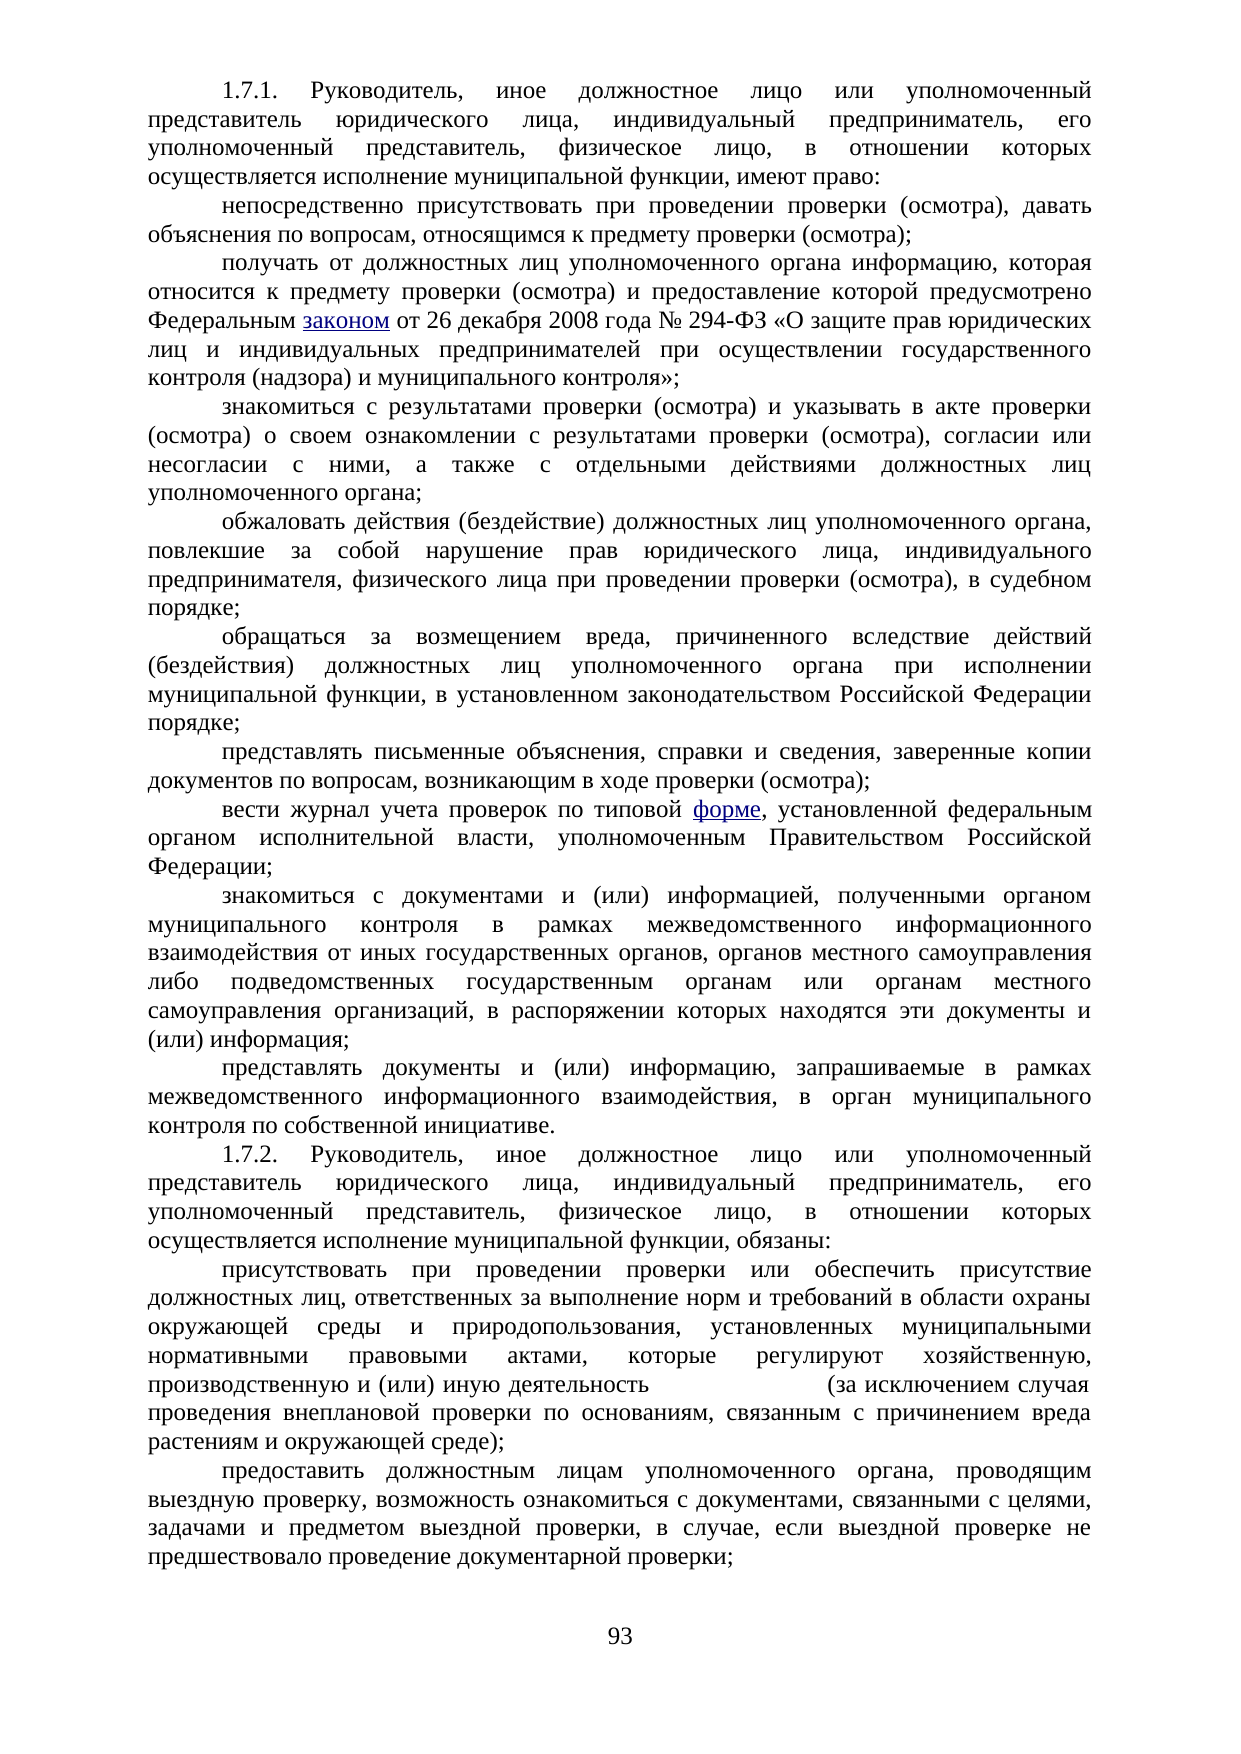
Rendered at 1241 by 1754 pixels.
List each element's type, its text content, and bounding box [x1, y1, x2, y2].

text знакомиться с документами и (или) информацией, полученными органом муниципального контроля в рамках межведомственного информационного взаимодействия от иных государственных органов, органов местного самоуправления либо подведомственных государственным органам или органам местного самоуправления организаций, в распоряжении которых находятся эти документы и (или) информация; [148, 880, 1092, 1052]
text присутствовать при проведении проверки или обеспечить присутствие должностных лиц, ответственных за выполнение норм и требований в области охраны окружающей среды и природопользования, установленных муниципальными нормативными правовыми актами, которые регулируют хозяйственную, производственную и (или) иную деятельность (за исключением случая проведения внеплановой проверки по основаниям, связанным с причинением вреда растениям и окружающей среде); [148, 1254, 1092, 1455]
text обращаться за возмещением вреда, причиненного вследствие действий (бездействия) должностных лиц уполномоченного органа при исполнении муниципальной функции, в установленном законодательством Российской Федерации порядке; [148, 621, 1092, 736]
text представлять документы и (или) информацию, запрашиваемые в рамках межведомственного информационного взаимодействия, в орган муниципального контроля по собственной инициативе. [148, 1052, 1092, 1139]
text получать от должностных лиц уполномоченного органа информацию, которая относится к предмету проверки (осмотра) и предоставление которой предусмотрено Федеральным законом от 26 декабря 2008 года № 294-ФЗ «О защите прав юридических лиц и индивидуальных предпринимателей при осуществлении государственного контроля (надзора) и муниципального контроля»; [148, 247, 1092, 391]
text знакомиться с результатами проверки (осмотра) и указывать в акте проверки (осмотра) о своем ознакомлении с результатами проверки (осмотра), согласии или несогласии с ними, а также с отдельными действиями должностных лиц уполномоченного органа; [148, 391, 1092, 506]
text 1.7.2. Руководитель, иное должностное лицо или уполномоченный представитель юридического лица, индивидуальный предприниматель, его уполномоченный представитель, физическое лицо, в отношении которых осуществляется исполнение муниципальной функции, обязаны: [148, 1139, 1092, 1254]
text обжаловать действия (бездействие) должностных лиц уполномоченного органа, повлекшие за собой нарушение прав юридического лица, индивидуального предпринимателя, физического лица при проведении проверки (осмотра), в судебном порядке; [148, 506, 1092, 621]
text предоставить должностным лицам уполномоченного органа, проводящим выездную проверку, возможность ознакомиться с документами, связанными с целями, задачами и предметом выездной проверки, в случае, если выездной проверке не предшествовало проведение документарной проверки; [148, 1455, 1092, 1570]
text 1.7.1. Руководитель, иное должностное лицо или уполномоченный представитель юридического лица, индивидуальный предприниматель, его уполномоченный представитель, физическое лицо, в отношении которых осуществляется исполнение муниципальной функции, имеют право: [148, 75, 1092, 190]
text непосредственно присутствовать при проведении проверки (осмотра), давать объяснения по вопросам, относящимся к предмету проверки (осмотра); [148, 190, 1092, 247]
text представлять письменные объяснения, справки и сведения, заверенные копии документов по вопросам, возникающим в ходе проверки (осмотра); [148, 736, 1092, 794]
text вести журнал учета проверок по типовой форме, установленной федеральным органом исполнительной власти, уполномоченным Правительством Российской Федерации; [148, 794, 1092, 880]
